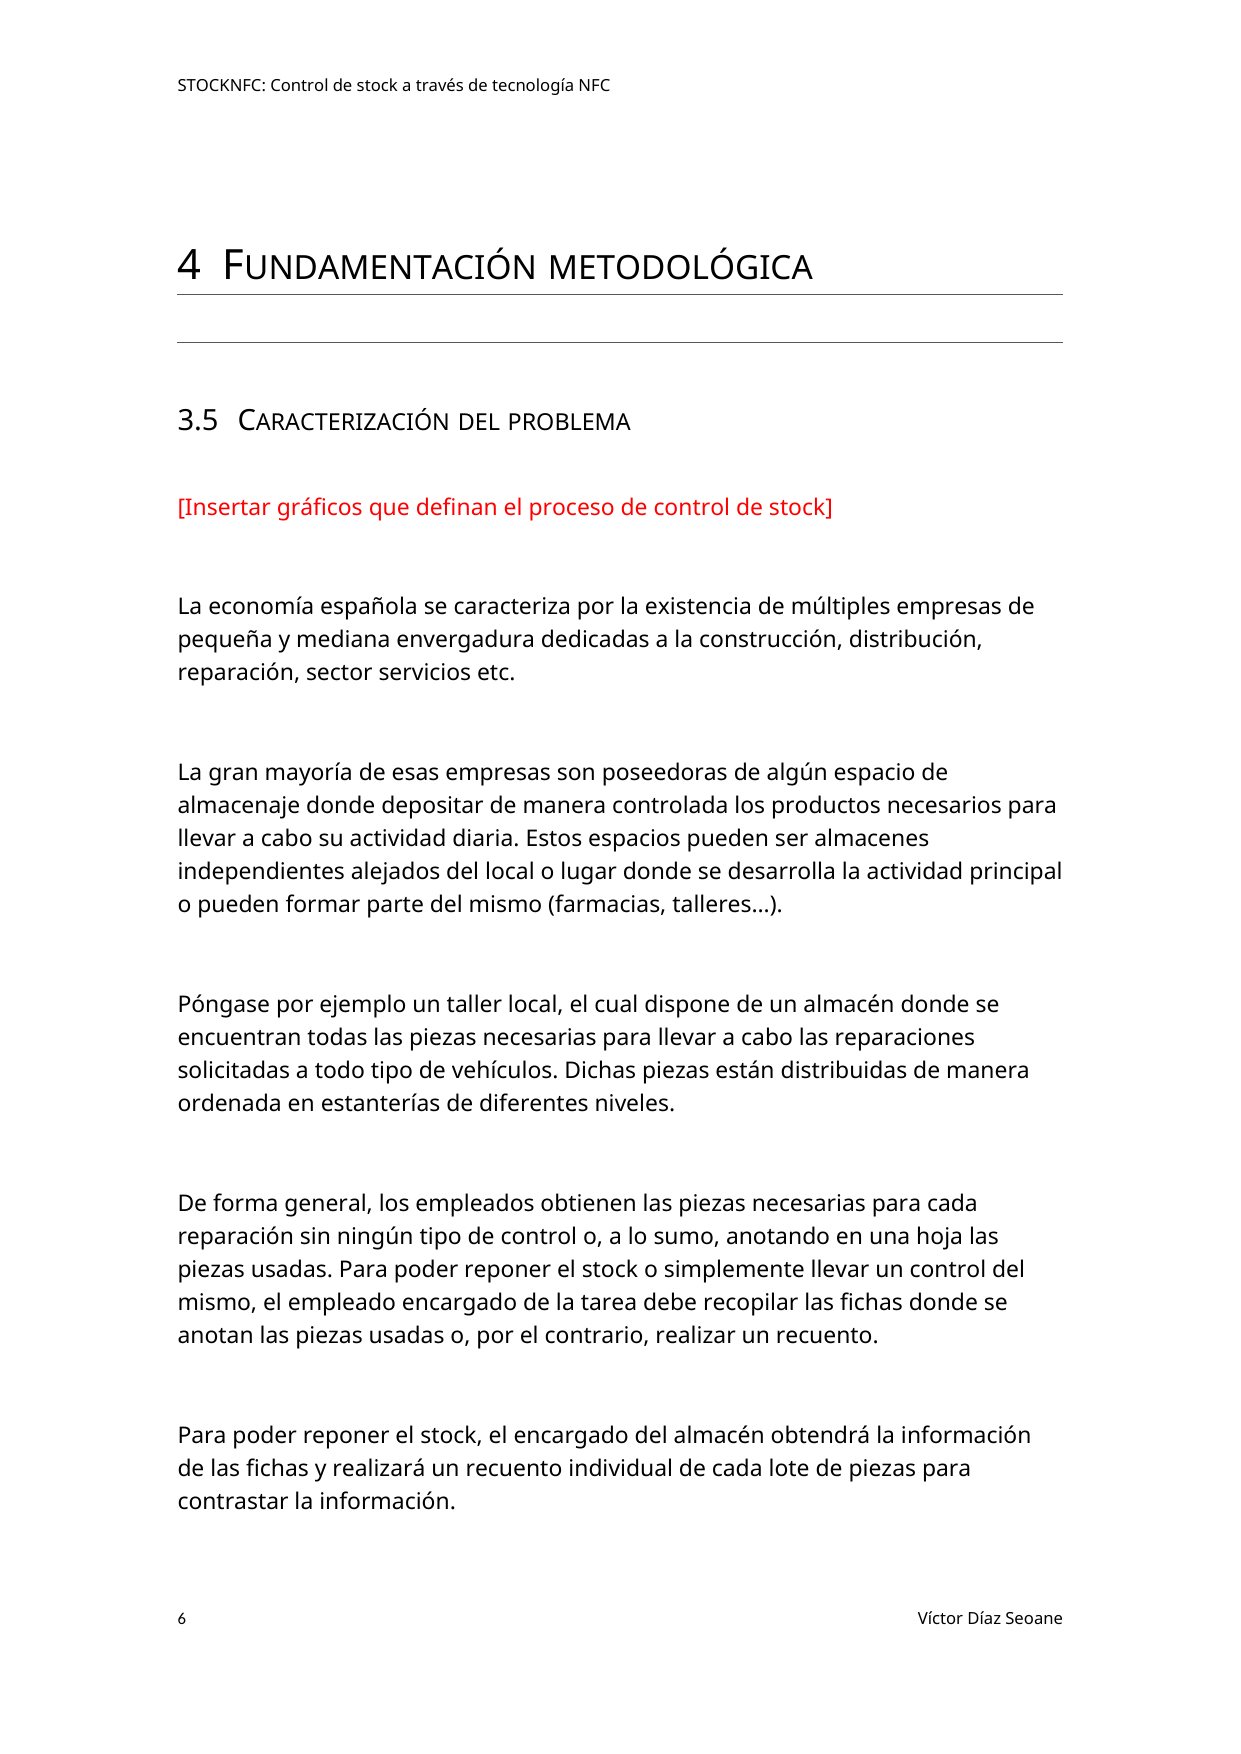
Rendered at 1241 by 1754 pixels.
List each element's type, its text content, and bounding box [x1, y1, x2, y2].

text La gran mayoría de esas empresas son poseedoras de algún espacio de almacenaje donde depositar de manera controlada los productos necesarios para llevar a cabo su actividad diaria. Estos espacios pueden ser almacenes independientes alejados del local o lugar donde se desarrolla la actividad principal o pueden formar parte del mismo (farmacias, talleres…). [177, 756, 1063, 920]
text La economía española se caracteriza por la existencia de múltiples empresas de pequeña y mediana envergadura dedicadas a la construcción, distribución, reparación, sector servicios etc. [177, 590, 1063, 688]
text Para poder reponer el stock, el encargado del almacén obtendrá la información de las fichas y realizará un recuento individual de cada lote de piezas para contrastar la información. [177, 1419, 1063, 1517]
subtitle Caracterización del problema [177, 399, 1063, 438]
text [Insertar gráficos que definan el proceso de control de stock] [177, 491, 1063, 522]
text Póngase por ejemplo un taller local, el cual dispone de un almacén donde se encuentran todas las piezas necesarias para llevar a cabo las reparaciones solicitadas a todo tipo de vehículos. Dichas piezas están distribuidas de manera ordenada en estanterías de diferentes niveles. [177, 988, 1063, 1119]
list Fundamentación metodológica [177, 235, 1063, 294]
text De forma general, los empleados obtienen las piezas necesarias para cada reparación sin ningún tipo de control o, a lo sumo, anotando en una hoja las piezas usadas. Para poder reponer el stock o simplemente llevar un control del mismo, el empleado encargado de la tarea debe recopilar las fichas donde se anotan las piezas usadas o, por el contrario, realizar un recuento. [177, 1187, 1063, 1351]
